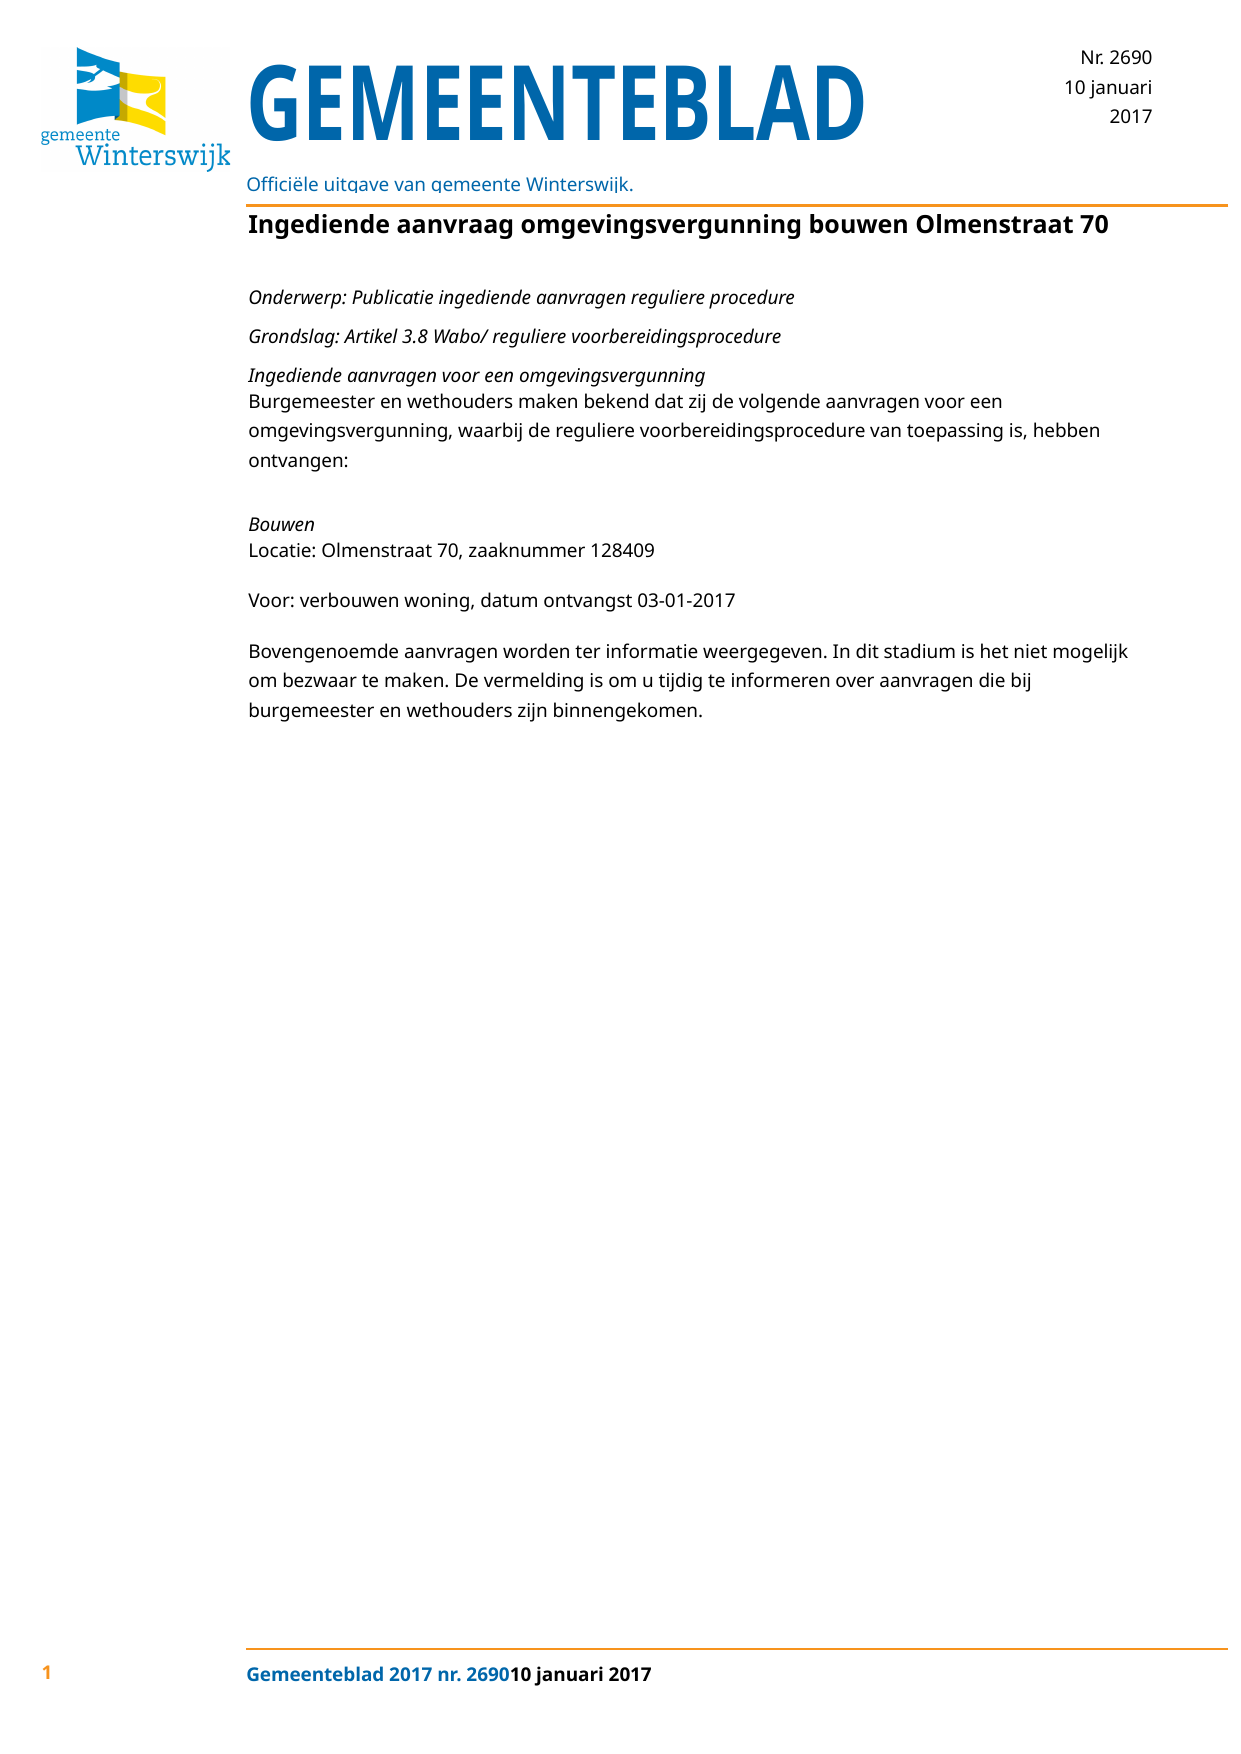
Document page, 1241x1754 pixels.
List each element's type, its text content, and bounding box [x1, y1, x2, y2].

text Bouwen [248, 511, 1152, 537]
text Onderwerp: Publicatie ingediende aanvragen reguliere procedure [248, 284, 1152, 309]
picture [41, 47, 231, 172]
text Burgemeester en wethouders maken bekend dat zij de volgende aanvragen voor een omgevingsvergunning, waarbij de reguliere voorbereidingsprocedure van toepassing is, hebben ontvangen: [248, 388, 1152, 473]
text Voor: verbouwen woning, datum ontvangst 03-01-2017 [248, 587, 1152, 613]
text Ingediende aanvraag omgevingsvergunning bouwen Olmenstraat 70 [248, 207, 1152, 241]
text Locatie: Olmenstraat 70, zaaknummer 128409 [248, 537, 1152, 563]
text Grondslag: Artikel 3.8 Wabo/ reguliere voorbereidingsprocedure [248, 323, 1152, 349]
picture [225, 153, 231, 162]
text Bovengenoemde aanvragen worden ter informatie weergegeven. In dit stadium is het niet mogelijk om bezwaar te maken. De vermelding is om u tijdig te informeren over aanvragen die bij burgemeester en wethouders zijn binnengekomen. [248, 638, 1152, 723]
text Ingediende aanvragen voor een omgevingsvergunning [248, 362, 1152, 388]
